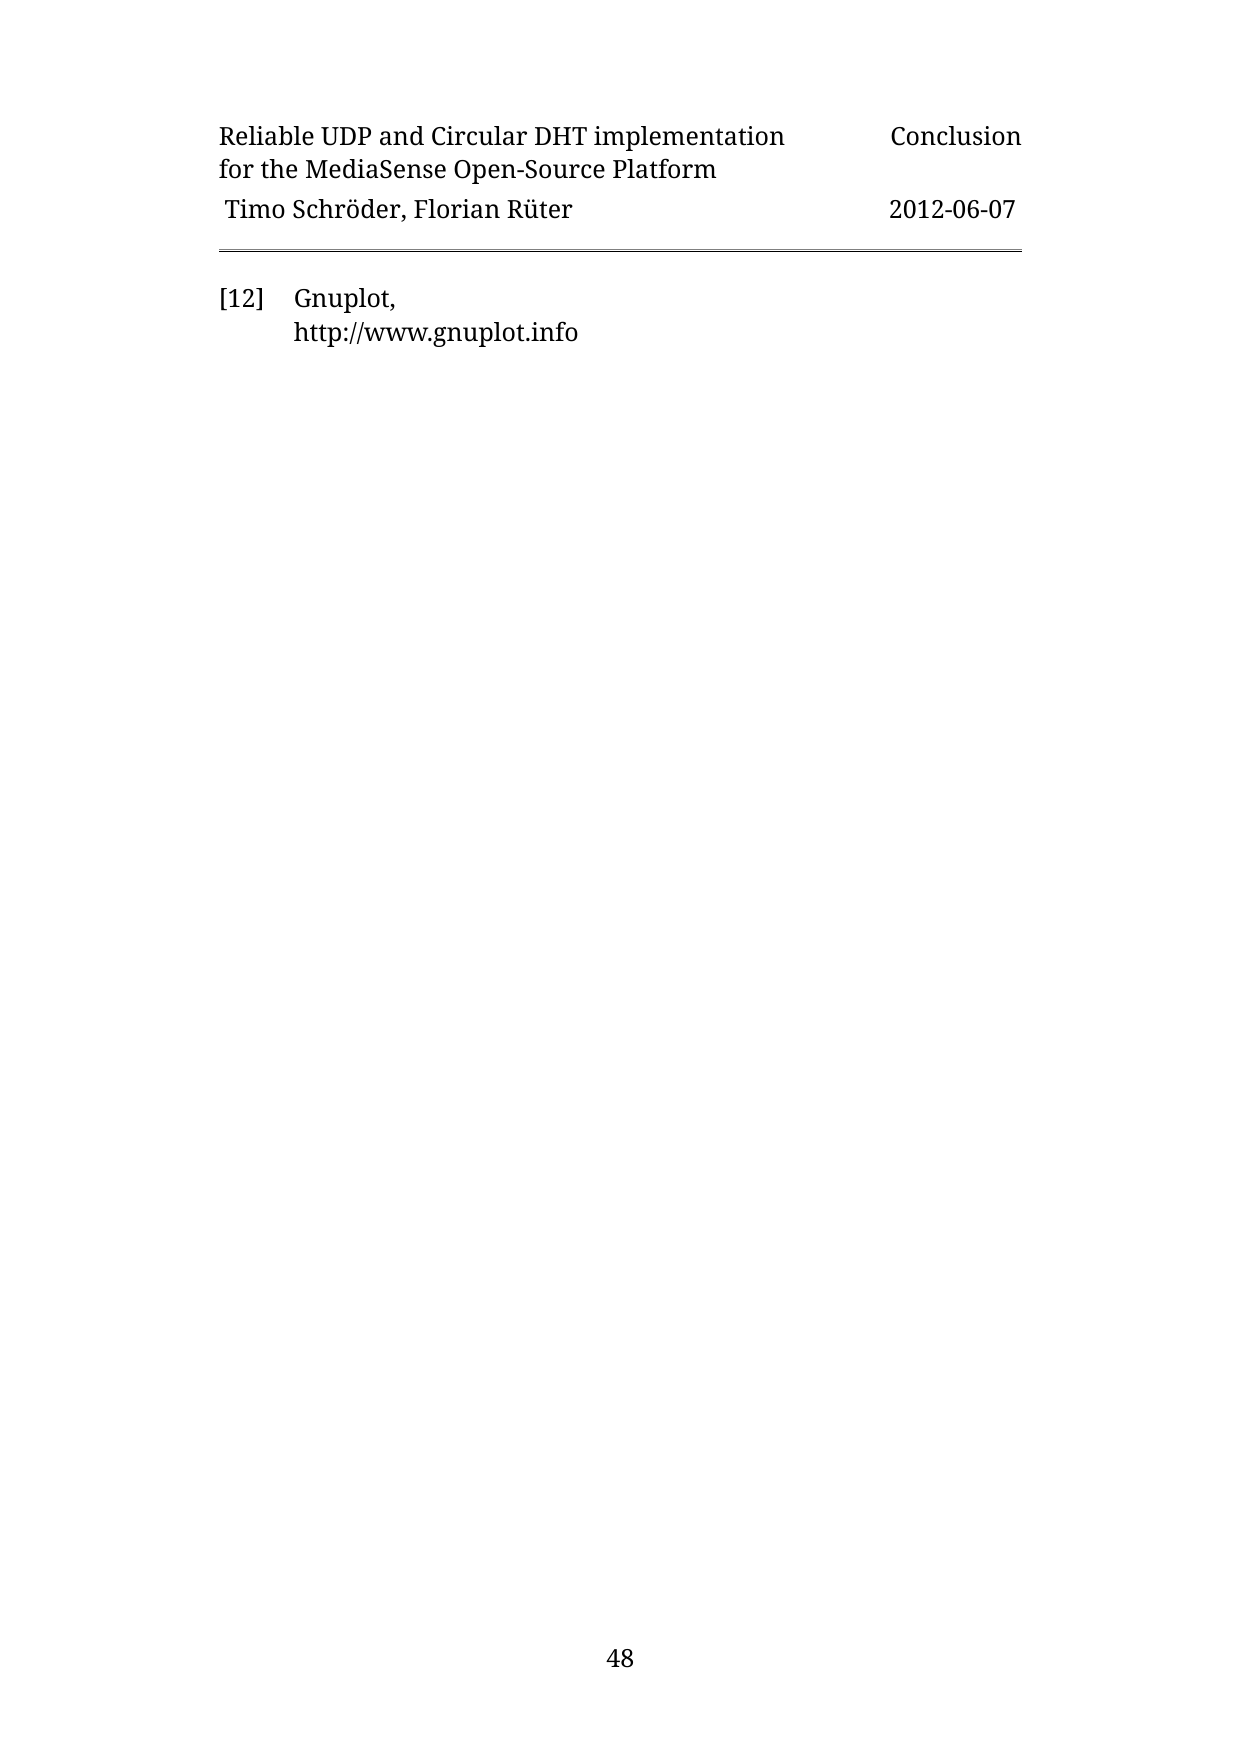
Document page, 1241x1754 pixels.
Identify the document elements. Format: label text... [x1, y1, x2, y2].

list Gnuplot, http://www.gnuplot.info [218, 281, 1022, 349]
